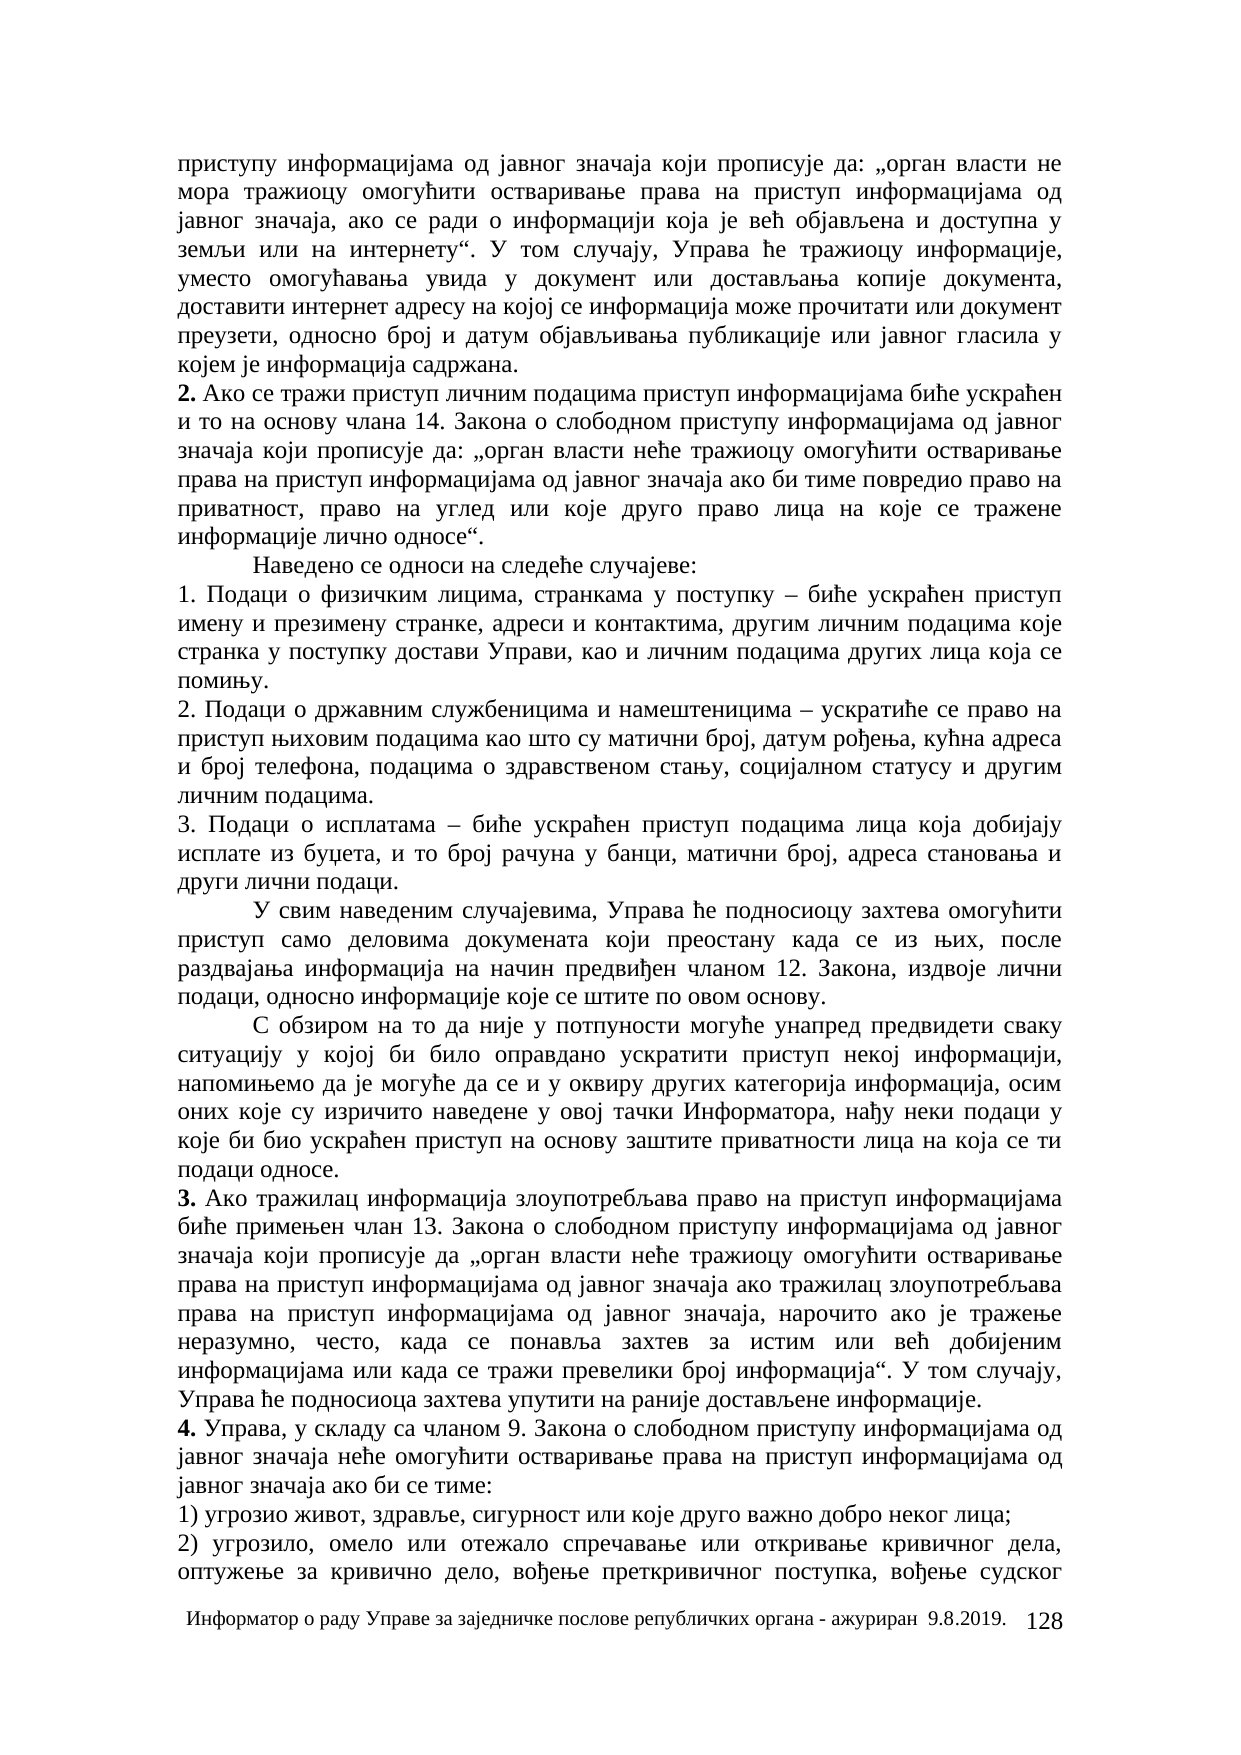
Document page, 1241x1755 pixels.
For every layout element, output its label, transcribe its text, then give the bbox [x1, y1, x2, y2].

text 2) угрозило, омело или отежало спречавање или откривање кривичног дела, оптужење за кривично дело, вођење преткривичног поступка, вођење судског [177, 1528, 1063, 1585]
text 1. Подаци о физичким лицима, странкама у поступку – биће ускраћен приступ имену и презимену странке, адреси и контактима, другим личним подацима које странка у поступку достави Управи, као и личним подацима других лица која се помињу. [177, 579, 1063, 694]
text С обзиром на то да није у потпуности могуће унапред предвидети сваку ситуацију у којој би било оправдано ускратити приступ некој информацији, напомињемо да је могуће да се и у оквиру других категорија информација, осим оних које су изричито наведене у овој тачки Информатора, нађу неки подаци у које би био ускраћен приступ на основу заштите приватности лица на која се ти подаци односе. [177, 1010, 1063, 1183]
text 2. Ако се тражи приступ личним подацима приступ информацијама биће ускраћен и то на основу члана 14. Закона о слободном приступу информацијама од јавног значаја који прописује да: „орган власти неће тражиоцу омогућити остваривање права на приступ информацијама од јавног значаја ако би тиме повредио право на приватност, право на углед или које друго право лица на које се тражене информације лично односе“. [177, 378, 1063, 550]
text 2. Подаци о државним службеницима и намештеницима – ускратиће се право на приступ њиховим подацима као што су матични број, датум рођења, кућна адреса и број телефона, подацима о здравственом стању, социјалном статусу и другим личним подацима. [177, 694, 1063, 809]
text У свим наведеним случајевима, Управа ће подносиоцу захтева омогућити приступ само деловима докумената који преостану када се из њих, после раздвајања информација на начин предвиђен чланом 12. Закона, издвоје лични подаци, односно информације које се штите по овом основу. [177, 895, 1063, 1010]
text 3. Ако тражилац информација злоупотребљава право на приступ информацијама биће примењен члан 13. Закона о слободном приступу информацијама од јавног значаја који прописује да „орган власти неће тражиоцу омогућити остваривање права на приступ информацијама од јавног значаја ако тражилац злоупотребљава права на приступ информацијама од јавног значаја, нарочито ако је тражење неразумно, често, када се понавља захтев за истим или већ добијеним информацијама или када се тражи превелики број информација“. У том случају, Управа ће подносиоца захтева упутити на раније достављене информације. [177, 1183, 1063, 1413]
text 1) угрозио живот, здравље, сигурност или које друго важно добро неког лица; [177, 1499, 1063, 1528]
text 4. Управа, у складу са чланом 9. Закона о слободном приступу информацијама од јавног значаја неће омогућити остваривање права на приступ информацијама од јавног значаја ако би се тиме: [177, 1413, 1063, 1499]
text 3. Подаци о исплатама – биће ускраћен приступ подацима лица која добијају исплате из буџета, и то број рачуна у банци, матични број, адреса становања и други лични подаци. [177, 809, 1063, 895]
text приступу информацијама од јавног значаја који прописује да: „орган власти не мора тражиоцу омогућити остваривање права на приступ информацијама од јавног значаја, ако се ради о информацији која је већ објављена и доступна у земљи или на интернету“. У том случају, Управа ће тражиоцу информације, уместо омогућавања увида у документ или достављања копије документа, доставити интернет адресу на којој се информација може прочитати или документ преузети, односно број и датум објављивања публикације или јавног гласила у којем је информација садржана. [177, 148, 1063, 378]
text Наведено се односи на следеће случајеве: [177, 550, 1063, 579]
